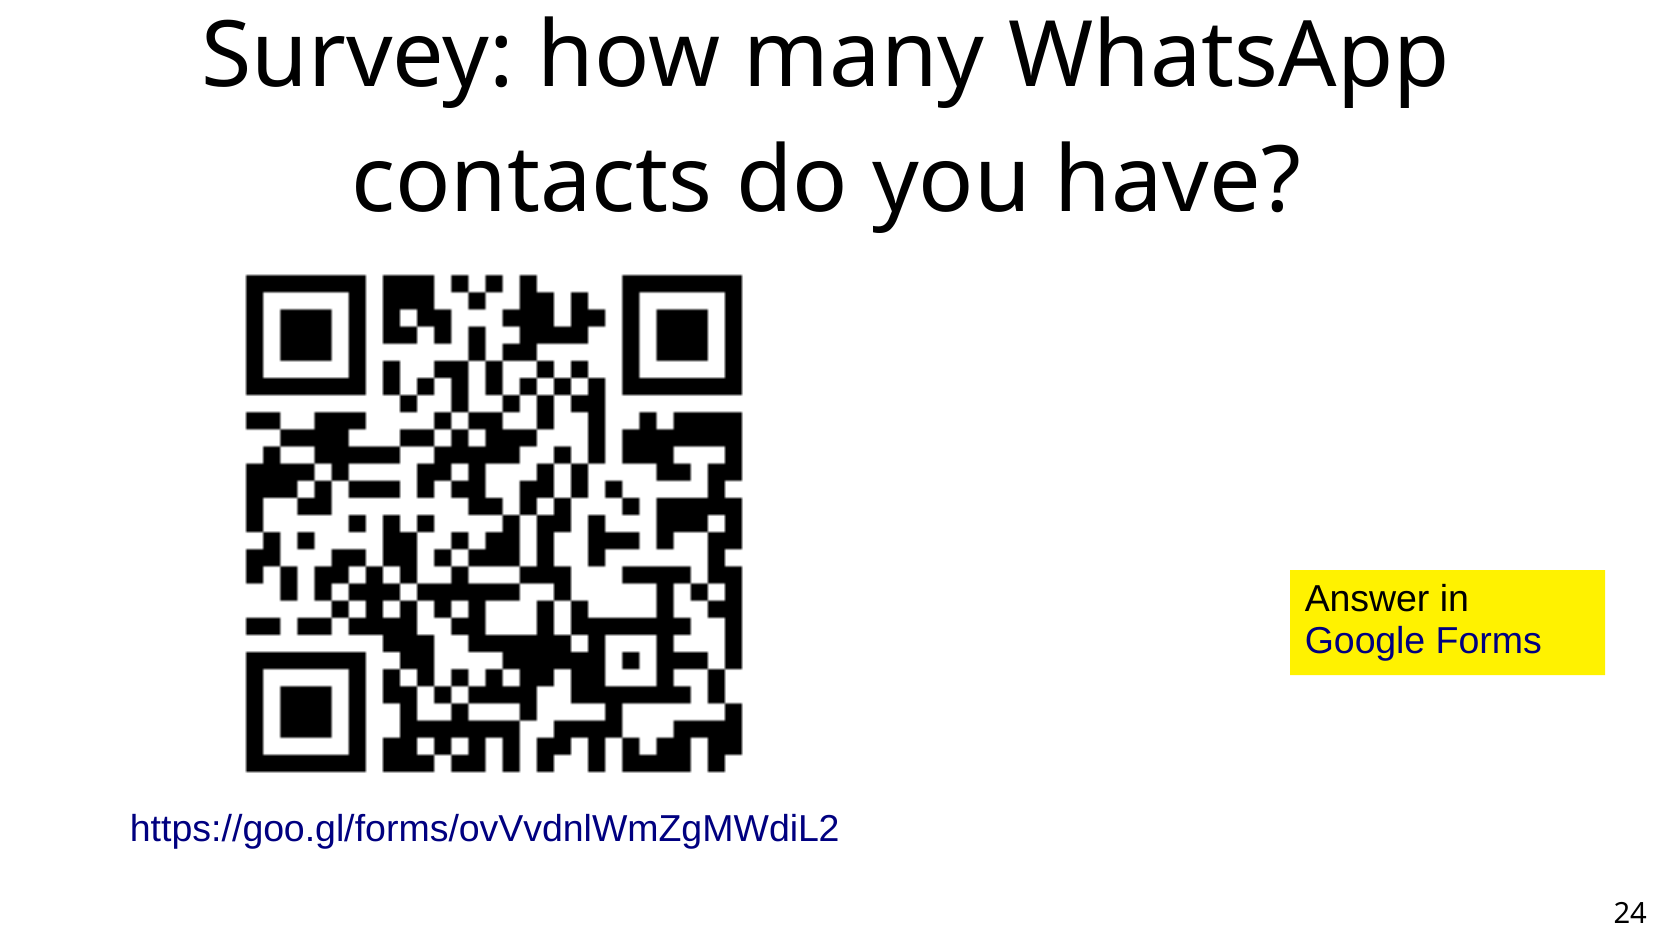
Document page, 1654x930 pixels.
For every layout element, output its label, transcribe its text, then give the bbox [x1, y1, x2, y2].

title Survey: how many WhatsApp contacts do you have? [82, 1, 1571, 225]
text_box https://goo.gl/forms/ovVvdnlWmZgMWdiL2 [115, 799, 916, 886]
text_box Answer in Google Forms [1290, 570, 1606, 676]
picture [210, 239, 780, 799]
